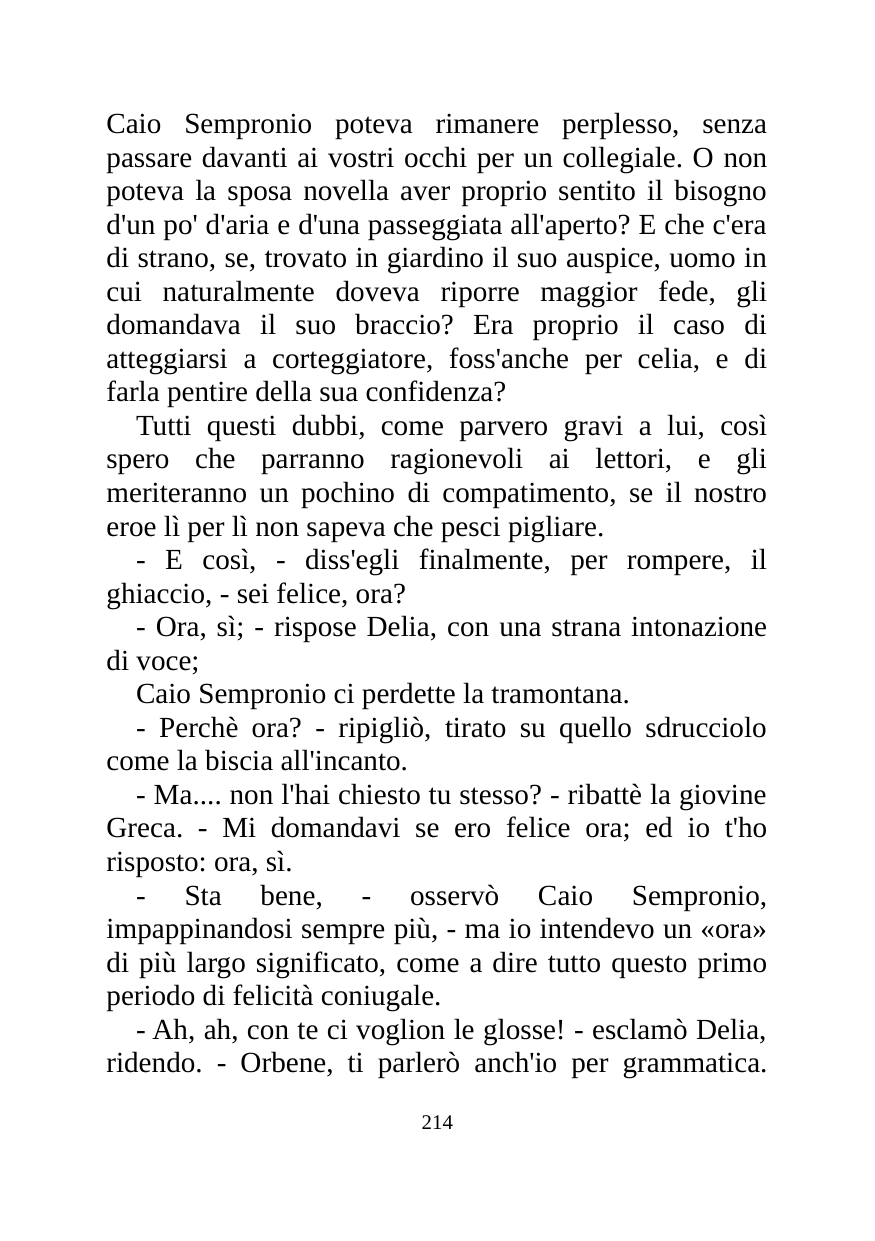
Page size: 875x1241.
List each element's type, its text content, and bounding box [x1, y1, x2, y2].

text - Ora, sì; - rispose Delia, con una strana intonazione di voce; [106, 609, 768, 676]
text Caio Sempronio ci perdette la tramontana. [106, 676, 768, 710]
text Caio Sempronio poteva rimanere perplesso, senza passare davanti ai vostri occhi per un collegiale. O non poteva la sposa novella aver proprio sentito il bisogno d'un po' d'aria e d'una passeggiata all'aperto? E che c'era di strano, se, trovato in giardino il suo auspice, uomo in cui naturalmente doveva riporre maggior fede, gli domandava il suo braccio? Era proprio il caso di atteggiarsi a corteggiatore, foss'anche per celia, e di farla pentire della sua confidenza? [106, 106, 768, 408]
text - Perchè ora? - ripigliò, tirato su quello sdrucciolo come la biscia all'incanto. [106, 710, 768, 777]
text - Ah, ah, con te ci voglion le glosse! - esclamò Delia, ridendo. - Orbene, ti parlerò anch'io per grammatica. [106, 1012, 768, 1079]
text - E così, - diss'egli finalmente, per rompere, il ghiaccio, - sei felice, ora? [106, 542, 768, 609]
text Tutti questi dubbi, come parvero gravi a lui, così spero che parranno ragionevoli ai lettori, e gli meriteranno un pochino di compatimento, se il nostro eroe lì per lì non sapeva che pesci pigliare. [106, 408, 768, 542]
text - Sta bene, - osservò Caio Sempronio, impappinandosi sempre più, - ma io intendevo un «ora» di più largo significato, come a dire tutto questo primo periodo di felicità coniugale. [106, 878, 768, 1012]
text - Ma.... non l'hai chiesto tu stesso? - ribattè la giovine Greca. - Mi domandavi se ero felice ora; ed io t'ho risposto: ora, sì. [106, 777, 768, 878]
